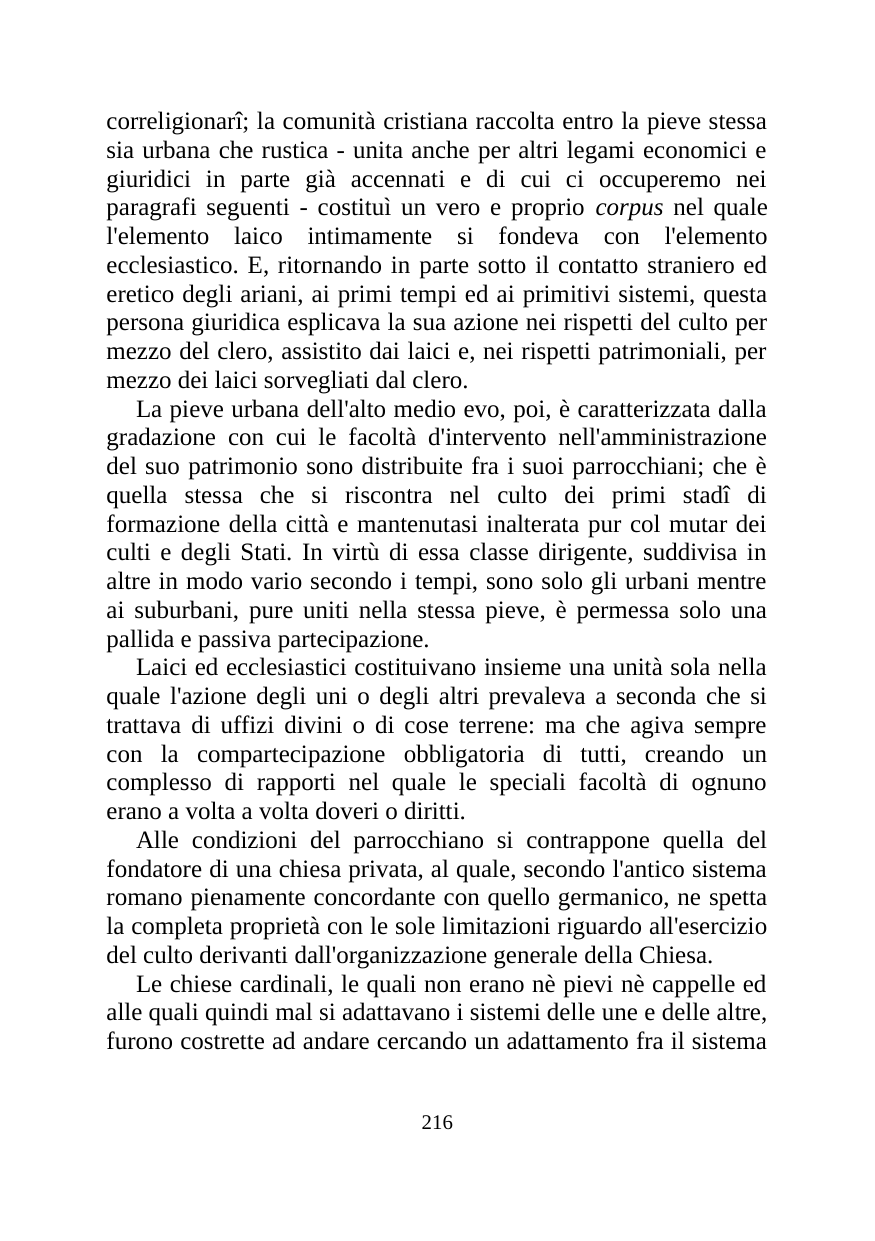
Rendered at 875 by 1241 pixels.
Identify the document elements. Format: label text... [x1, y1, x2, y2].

text Alle condizioni del parrocchiano si contrappone quella del fondatore di una chiesa privata, al quale, secondo l'antico sistema romano pienamente concordante con quello germanico, ne spetta la completa proprietà con le sole limitazioni riguardo all'esercizio del culto derivanti dall'organizzazione generale della Chiesa. [106, 825, 768, 969]
text Le chiese cardinali, le quali non erano nè pievi nè cappelle ed alle quali quindi mal si adattavano i sistemi delle une e delle altre, furono costrette ad andare cercando un adattamento fra il sistema [106, 969, 768, 1055]
text La pieve urbana dell'alto medio evo, poi, è caratterizzata dalla gradazione con cui le facoltà d'intervento nell'amministrazione del suo patrimonio sono distribuite fra i suoi parrocchiani; che è quella stessa che si riscontra nel culto dei primi stadî di formazione della città e mantenutasi inalterata pur col mutar dei culti e degli Stati. In virtù di essa classe dirigente, suddivisa in altre in modo vario secondo i tempi, sono solo gli urbani mentre ai suburbani, pure uniti nella stessa pieve, è permessa solo una pallida e passiva partecipazione. [106, 394, 768, 652]
text correligionarî; la comunità cristiana raccolta entro la pieve stessa sia urbana che rustica - unita anche per altri legami economici e giuridici in parte già accennati e di cui ci occuperemo nei paragrafi seguenti - costituì un vero e proprio corpus nel quale l'elemento laico intimamente si fondeva con l'elemento ecclesiastico. E, ritornando in parte sotto il contatto straniero ed eretico degli ariani, ai primi tempi ed ai primitivi sistemi, questa persona giuridica esplicava la sua azione nei rispetti del culto per mezzo del clero, assistito dai laici e, nei rispetti patrimoniali, per mezzo dei laici sorvegliati dal clero. [106, 106, 768, 394]
text Laici ed ecclesiastici costituivano insieme una unità sola nella quale l'azione degli uni o degli altri prevaleva a seconda che si trattava di uffizi divini o di cose terrene: ma che agiva sempre con la compartecipazione obbligatoria di tutti, creando un complesso di rapporti nel quale le speciali facoltà di ognuno erano a volta a volta doveri o diritti. [106, 652, 768, 825]
